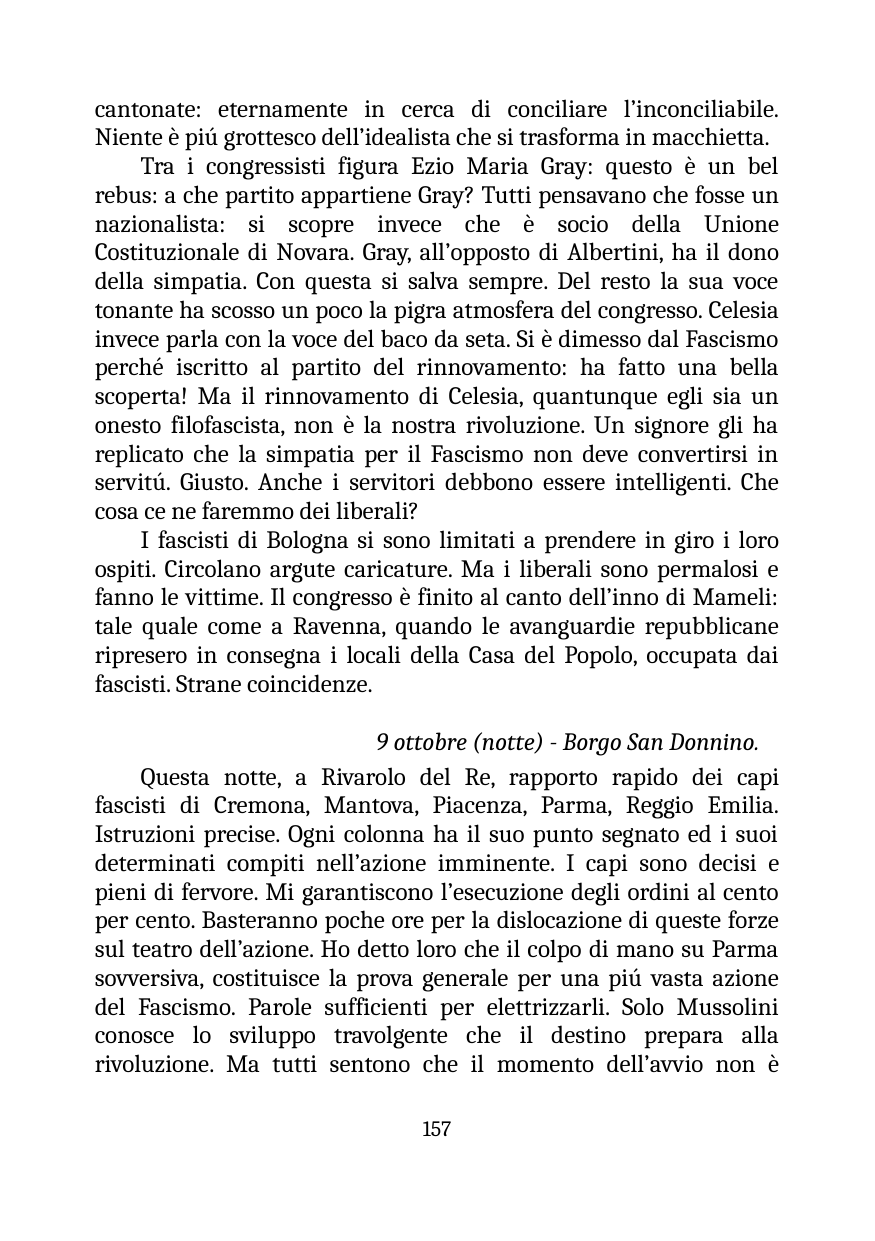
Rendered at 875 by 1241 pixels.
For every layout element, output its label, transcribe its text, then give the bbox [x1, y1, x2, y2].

text cantonate: eternamente in cerca di conciliare l’inconciliabile. Niente è piú grottesco dell’idealista che si trasforma in macchietta. [94, 94, 779, 152]
text I fascisti di Bologna si sono limitati a prendere in giro i loro ospiti. Circolano argute caricature. Ma i liberali sono permalosi e fanno le vittime. Il congresso è finito al canto dell’inno di Mameli: tale quale come a Ravenna, quando le avanguardie repubblicane ripresero in consegna i locali della Casa del Popolo, occupata dai fascisti. Strane coincidenze. [94, 526, 779, 698]
text Tra i congressisti figura Ezio Maria Gray: questo è un bel rebus: a che partito appartiene Gray? Tutti pensavano che fosse un nazionalista: si scopre invece che è socio della Unione Costituzionale di Novara. Gray, all’opposto di Albertini, ha il dono della simpatia. Con questa si salva sempre. Del resto la sua voce tonante ha scosso un poco la pigra atmosfera del congresso. Celesia invece parla con la voce del baco da seta. Si è dimesso dal Fascismo perché iscritto al partito del rinnovamento: ha fatto una bella scoperta! Ma il rinnovamento di Celesia, quantunque egli sia un onesto filofascista, non è la nostra rivoluzione. Un signore gli ha replicato che la simpatia per il Fascismo non deve convertirsi in servitú. Giusto. Anche i servitori debbono essere intelligenti. Che cosa ce ne faremmo dei liberali? [94, 152, 779, 526]
text 9 ottobre (notte) - Borgo San Donnino. [94, 728, 762, 756]
text Questa notte, a Rivarolo del Re, rapporto rapido dei capi fascisti di Cremona, Mantova, Piacenza, Parma, Reggio Emilia. Istruzioni precise. Ogni colonna ha il suo punto segnato ed i suoi determinati compiti nell’azione imminente. I capi sono decisi e pieni di fervore. Mi garantiscono l’esecuzione degli ordini al cento per cento. Basteranno poche ore per la dislocazione di queste forze sul teatro dell’azione. Ho detto loro che il colpo di mano su Parma sovversiva, costituisce la prova generale per una piú vasta azione del Fascismo. Parole sufficienti per elettrizzarli. Solo Mussolini conosce lo sviluppo travolgente che il destino prepara alla rivoluzione. Ma tutti sentono che il momento dell’avvio non è [94, 762, 779, 1079]
